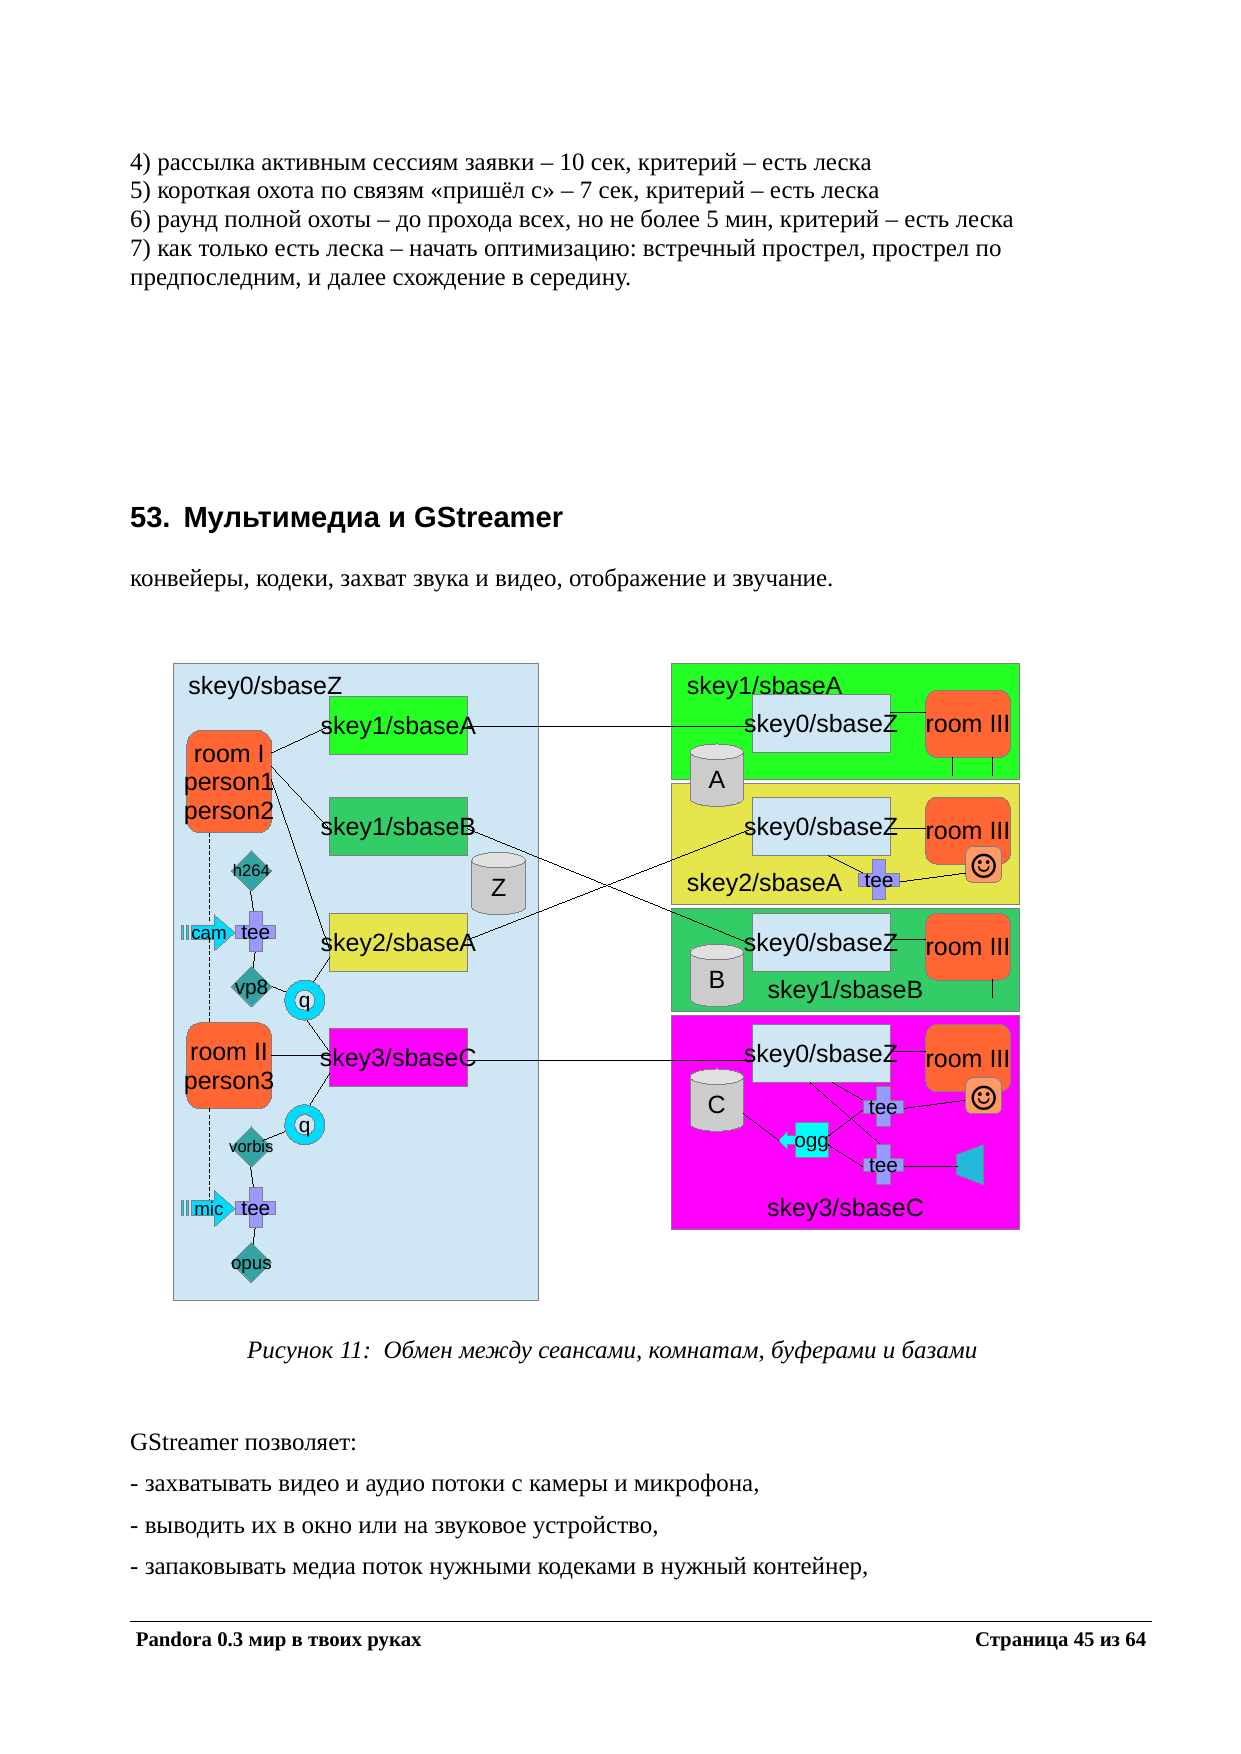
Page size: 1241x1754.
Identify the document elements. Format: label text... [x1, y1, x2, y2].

text - захватывать видео и аудио потоки с камеры и микрофона, [130, 1468, 1152, 1497]
text Рисунок 11: Обмен между сеансами, комнатам, буферами и базами [127, 1335, 1099, 1364]
subtitle Мультимедиа и GStreamer [130, 500, 1152, 533]
text 7) как только есть леска – начать оптимизацию: встречный прострел, прострел по предпоследним, и далее схождение в середину. [130, 233, 1152, 291]
text конвейеры, кодеки, захват звука и видео, отображение и звучание. [130, 563, 1152, 592]
text GStreamer позволяет: [130, 1427, 1152, 1456]
text - выводить их в окно или на звуковое устройство, [130, 1510, 1152, 1538]
text 5) короткая охота по связям «пришёл с» – 7 сек, критерий – есть леска [130, 176, 1152, 204]
text 4) рассылка активным сессиям заявки – 10 сек, критерий – есть леска [130, 147, 1152, 176]
text - запаковывать медиа поток нужными кодеками в нужный контейнер, [130, 1551, 1152, 1580]
text 6) раунд полной охоты – до прохода всех, но не более 5 мин, критерий – есть леска [130, 204, 1152, 233]
